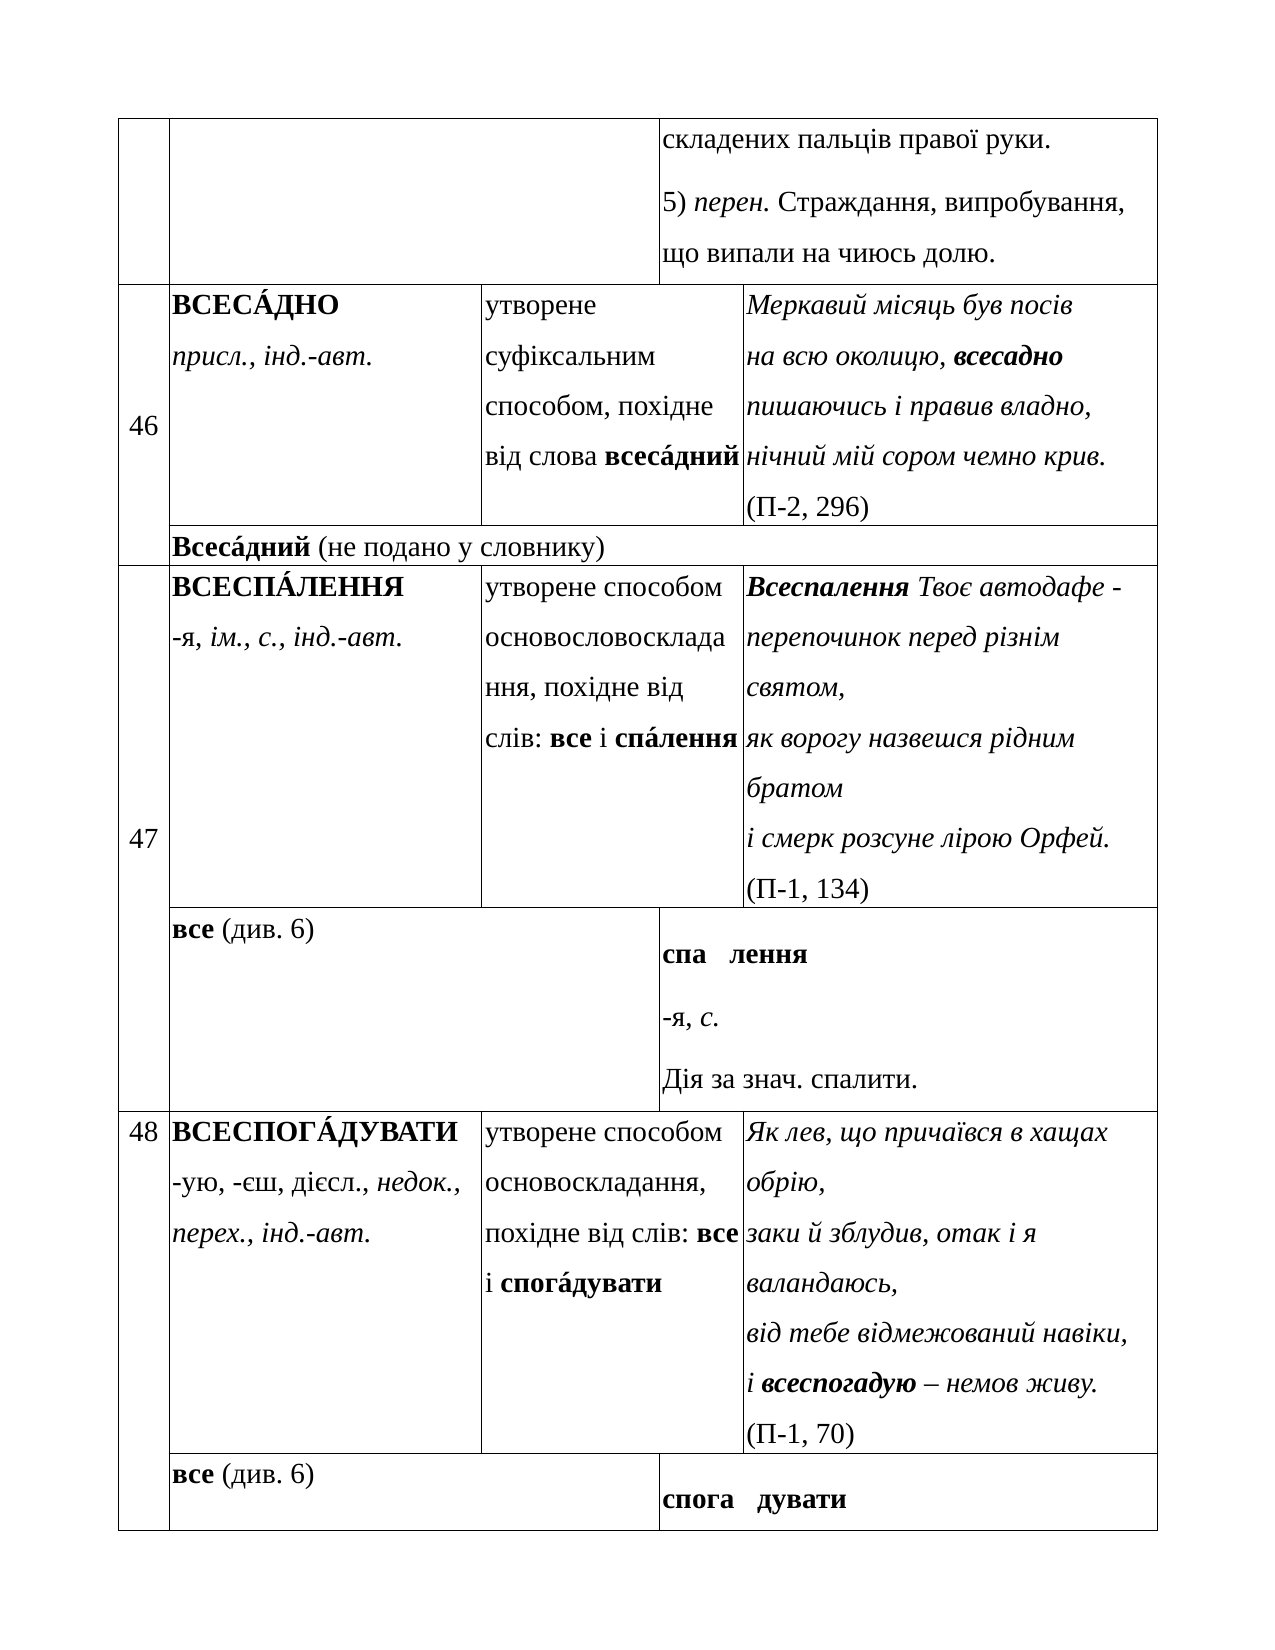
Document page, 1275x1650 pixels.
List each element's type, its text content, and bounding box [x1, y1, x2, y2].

table_cell складених пальців правої руки. 5) перен. Страждання, випробування, що випали на чиюсь долю. [660, 119, 1157, 284]
table_cell 46 [119, 285, 169, 565]
table_cell Всесáдний (не подано у словнику) [170, 526, 1157, 565]
table_cell Всеспогáдувати -ую, -єш, дієсл., недок., перех., інд.-авт. [170, 1112, 481, 1452]
table_cell утворене суфіксальним способом, похідне від слова всесáдний [482, 285, 743, 525]
table_cell спогадувати [660, 1454, 1157, 1530]
table_cell Меркавий місяць був посів на всю околицю, всесадно пишаючись і правив владно, нічний мій сором чемно крив. (П‑2, 296) [744, 285, 1157, 525]
table_cell Всеспалення Твоє автодафе - перепочинок перед різнім святом, як ворогу назвешся рідним братом і смерк розсуне лірою Орфей. (П‑1, 134) [744, 566, 1157, 907]
table_cell утворене способом основоскладання, похідне від слів: все і спогáдувати [482, 1112, 743, 1452]
table_cell спалення -я, с. Дія за знач. спалити. [660, 908, 1157, 1111]
table_cell [170, 119, 659, 284]
table_cell утворене способом основословоскладання, похідне від слів: все і спáлення [482, 566, 743, 907]
table_cell [119, 119, 169, 284]
table_cell все (див. 6) [170, 908, 659, 1111]
table_cell 47 [119, 566, 169, 1111]
table_cell 48 [119, 1112, 169, 1530]
table_cell Як лев, що причаївся в хащах обрію, заки й зблудив, отак і я валандаюсь, від тебе відмежований навіки, і всеспогадую – немов живу. (П‑1, 70) [744, 1112, 1157, 1452]
table_cell Всесáдно присл., інд.-авт. [170, 285, 481, 525]
table_cell Всеспáлення -я, ім., с., інд.-авт. [170, 566, 481, 907]
table_cell все (див. 6) [170, 1454, 659, 1530]
